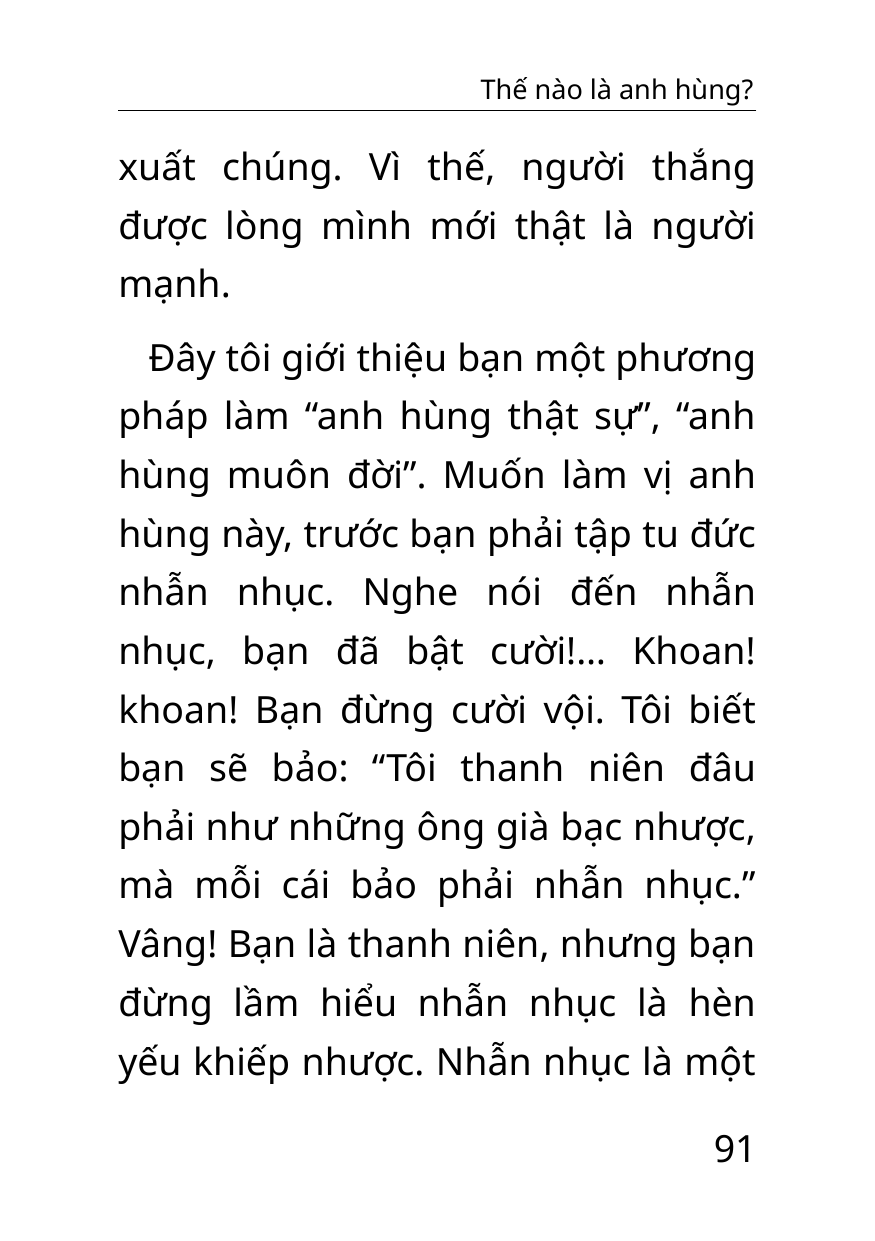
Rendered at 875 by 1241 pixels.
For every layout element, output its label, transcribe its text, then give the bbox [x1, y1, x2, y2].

text xuất chúng. Vì thế, người thắng được lòng mình mới thật là người mạnh. [118, 141, 756, 309]
text Ðây tôi giới thiệu bạn một phương pháp làm “anh hùng thật sự”, “anh hùng muôn đời”. Muốn làm vị anh hùng này, trước bạn phải tập tu đức nhẫn nhục. Nghe nói đến nhẫn nhục, bạn đã bật cười!… Khoan! khoan! Bạn đừng cười vội. Tôi biết bạn sẽ bảo: “Tôi thanh niên đâu phải như những ông già bạc nhược, mà mỗi cái bảo phải nhẫn nhục.” Vâng! Bạn là thanh niên, nhưng bạn đừng lầm hiểu nhẫn nhục là hèn yếu khiếp nhược. Nhẫn nhục là một [118, 331, 756, 1086]
